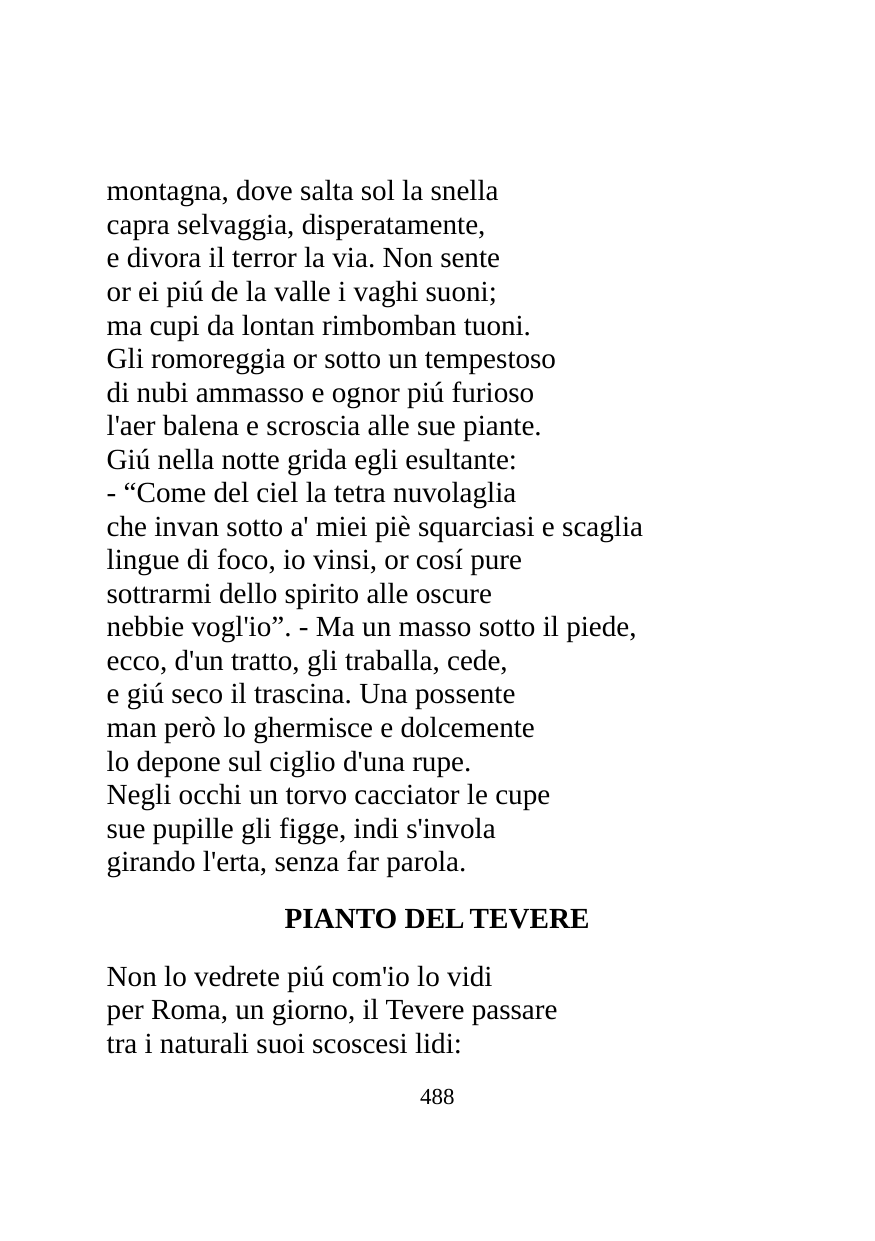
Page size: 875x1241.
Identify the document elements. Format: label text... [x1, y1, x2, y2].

text ecco, d'un tratto, gli traballa, cede, [106, 643, 768, 677]
text girando l'erta, senza far parola. [106, 844, 768, 878]
text ma cupi da lontan rimbomban tuoni. [106, 308, 768, 341]
text di nubi ammasso e ognor piú furioso [106, 375, 768, 408]
text - “Come del ciel la tetra nuvolaglia [106, 475, 768, 509]
text l'aer balena e scroscia alle sue piante. [106, 408, 768, 442]
text capra selvaggia, disperatamente, [106, 207, 768, 241]
text man però lo ghermisce e dolcemente [106, 710, 768, 744]
text lingue di foco, io vinsi, or cosí pure [106, 542, 768, 576]
text che invan sotto a' miei piè squarciasi e scaglia [106, 509, 768, 542]
text sue pupille gli figge, indi s'invola [106, 811, 768, 844]
text sottrarmi dello spirito alle oscure [106, 576, 768, 609]
text tra i naturali suoi scoscesi lidi: [106, 1026, 768, 1059]
text e divora il terror la via. Non sente [106, 241, 768, 274]
text Negli occhi un torvo cacciator le cupe [106, 777, 768, 811]
text Gli romoreggia or sotto un tempestoso [106, 341, 768, 375]
text montagna, dove salta sol la snella [106, 173, 768, 207]
text e giú seco il trascina. Una possente [106, 677, 768, 710]
text per Roma, un giorno, il Tevere passare [106, 992, 768, 1026]
text Non lo vedrete piú com'io lo vidi [106, 959, 768, 992]
text or ei piú de la valle i vaghi suoni; [106, 274, 768, 308]
text nebbie vogl'io”. - Ma un masso sotto il piede, [106, 609, 768, 643]
text Giú nella notte grida egli esultante: [106, 442, 768, 475]
subtitle PIANTO DEL TEVERE [106, 901, 768, 935]
text lo depone sul ciglio d'una rupe. [106, 744, 768, 777]
